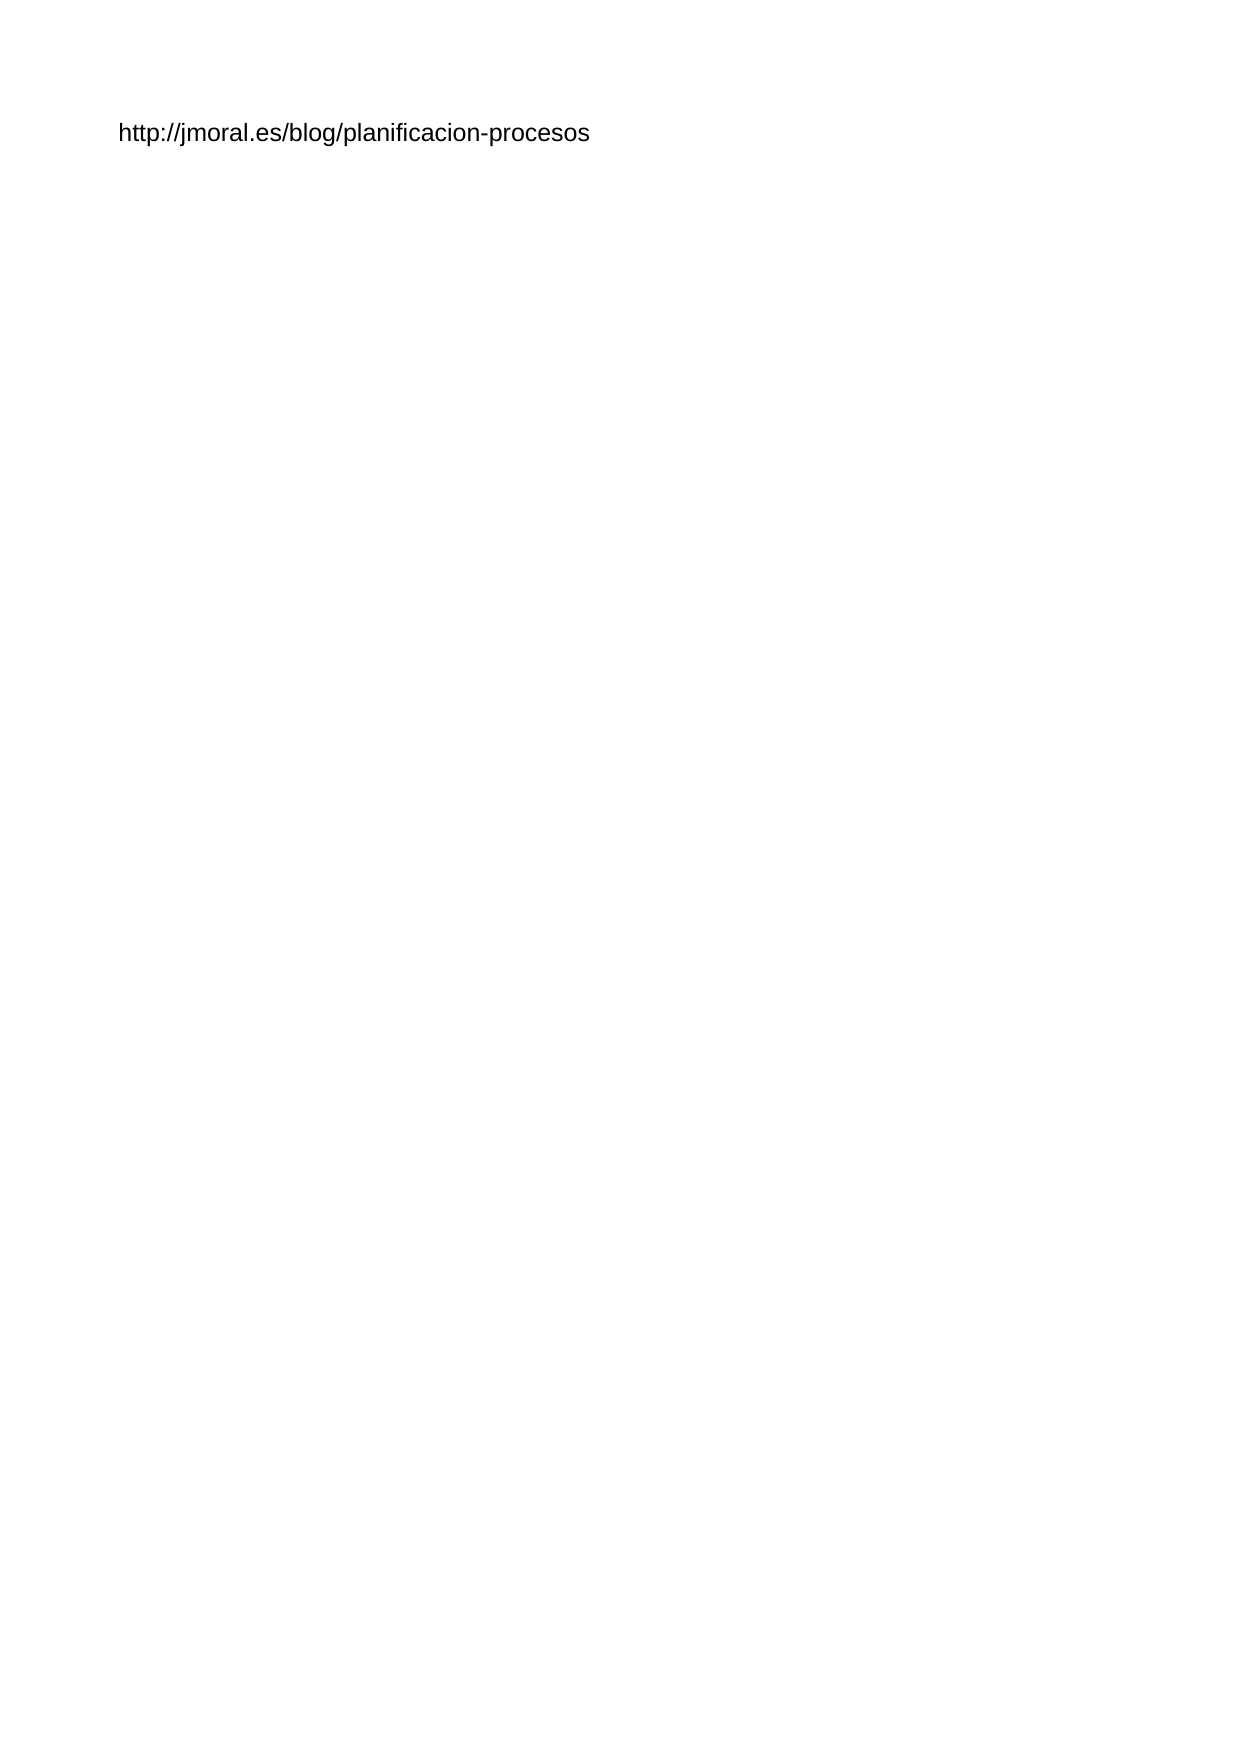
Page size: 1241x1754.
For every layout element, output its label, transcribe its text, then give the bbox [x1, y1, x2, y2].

text http://jmoral.es/blog/planificacion-procesos [118, 118, 1122, 147]
